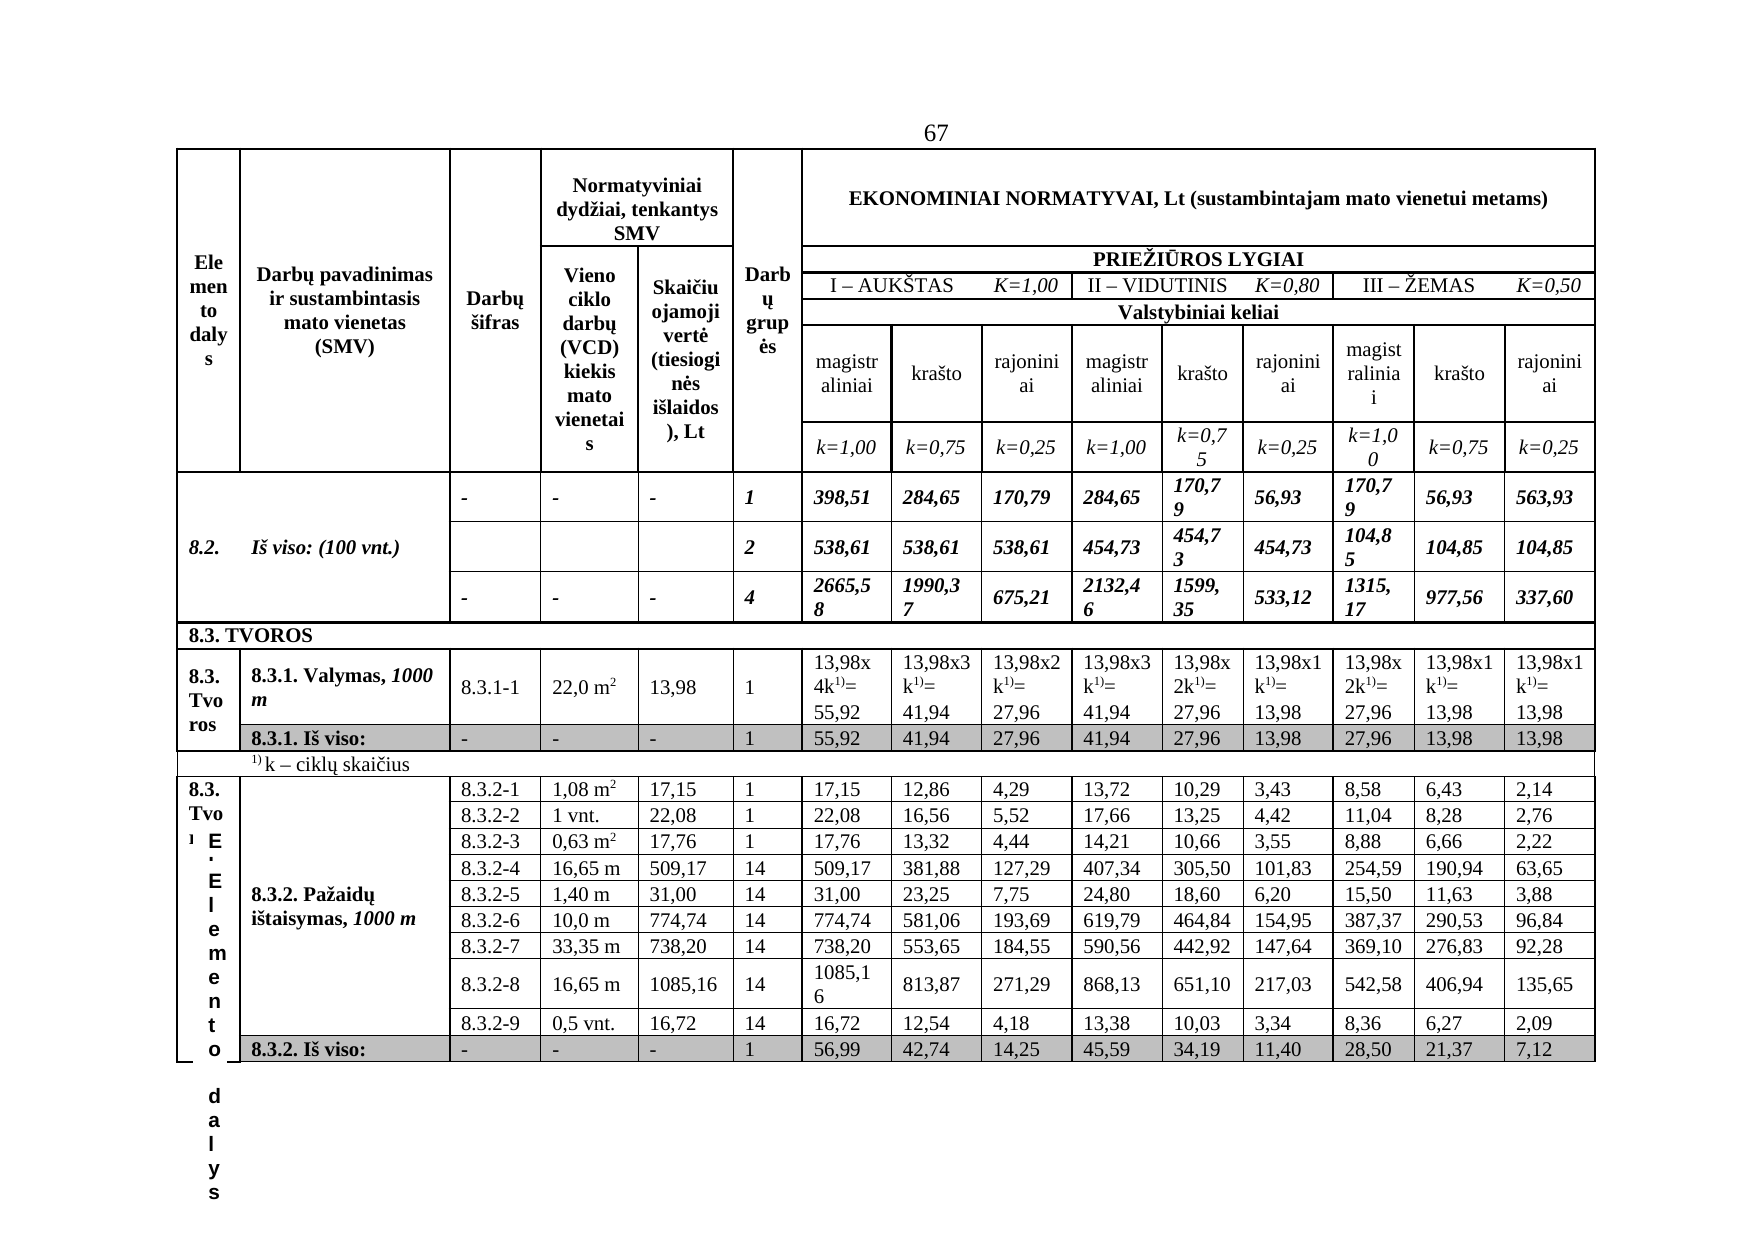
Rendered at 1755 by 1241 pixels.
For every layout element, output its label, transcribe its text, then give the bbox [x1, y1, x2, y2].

table_cell 1 [734, 802, 801, 827]
table_cell 18,60 [1163, 881, 1243, 906]
table_cell 1 [734, 650, 801, 724]
table_cell 442,92 [1163, 933, 1243, 958]
table_cell k=0,75 [893, 423, 981, 471]
table_cell 2,76 [1505, 802, 1594, 827]
table_cell 8.3.2-2 [451, 802, 540, 827]
table_cell 17,76 [639, 829, 733, 853]
table_cell 619,79 [1073, 907, 1162, 932]
table_cell [1333, 752, 1414, 776]
table_cell [1162, 752, 1243, 776]
table_cell 398,51 [803, 473, 891, 521]
table_cell - [451, 572, 540, 621]
table_cell 10,03 [1163, 1009, 1243, 1034]
table_cell - [541, 572, 638, 621]
table_cell 55,92 [803, 725, 891, 750]
table_cell 1599,35 [1163, 572, 1243, 621]
table_cell 13,98 [639, 650, 733, 724]
table_cell 271,29 [982, 959, 1071, 1008]
table_cell 8.3.1. Valymas, 1000 m [241, 650, 449, 724]
table_cell 17,76 [803, 829, 891, 853]
table_cell 184,55 [982, 933, 1071, 958]
table_cell rajoniniai [1506, 326, 1594, 421]
table_cell 8,28 [1415, 802, 1504, 827]
table_cell 8.3.2. Iš viso: [241, 1036, 449, 1061]
table_cell [1414, 752, 1504, 776]
table_cell PRIEŽIŪROS LYGIAI [803, 247, 1594, 271]
table_cell 3,34 [1244, 1009, 1332, 1034]
table_cell 13,98x2k1)= [1334, 650, 1414, 698]
table_cell 27,96 [1334, 698, 1414, 724]
table_cell magistraliniai [1334, 326, 1413, 421]
table_cell 63,65 [1505, 855, 1594, 880]
table_cell 13,98 [1415, 698, 1504, 724]
table_cell - [451, 1036, 540, 1061]
table_cell 27,96 [1163, 698, 1243, 724]
table_cell 41,94 [892, 698, 981, 724]
table_cell Valstybiniai keliai [803, 300, 1594, 324]
table_cell 8.3.2-5 [451, 881, 540, 906]
table_cell - [451, 725, 540, 750]
table_cell 22,08 [639, 802, 733, 827]
table_cell 590,56 [1073, 933, 1162, 958]
table_cell 33,35 m [541, 933, 638, 958]
table_cell III – ŽEMAS [1334, 274, 1504, 297]
table_cell 284,65 [892, 473, 981, 521]
table_cell 774,74 [803, 907, 891, 932]
table_cell 41,94 [1073, 698, 1162, 724]
table_cell 21,37 [1415, 1036, 1504, 1061]
table_cell 34,19 [1163, 1036, 1243, 1061]
table_cell 170,79 [982, 473, 1071, 521]
table_cell 533,12 [1244, 572, 1332, 621]
table_cell [450, 752, 541, 776]
table_cell 6,43 [1415, 777, 1504, 801]
table_cell 8.3.2-6 [451, 907, 540, 932]
table_cell 27,96 [1163, 725, 1243, 750]
table_header Normatyviniai dydžiai, tenkantys SMV [542, 150, 732, 245]
table_cell 12,86 [892, 777, 981, 801]
table_cell 28,50 [1334, 1036, 1414, 1061]
table_cell 290,53 [1415, 907, 1504, 932]
table_cell 464,84 [1163, 907, 1243, 932]
table_cell 381,88 [892, 855, 981, 880]
table_cell 11,04 [1334, 802, 1414, 827]
table_cell 45,59 [1073, 1036, 1162, 1061]
table_cell 254,59 [1334, 855, 1414, 880]
table_cell 8.3.1. Iš viso: [241, 725, 449, 750]
table_cell 14,25 [982, 1036, 1071, 1061]
table_cell 387,37 [1334, 907, 1414, 932]
table_cell 55,92 [803, 698, 891, 724]
table_cell 14,21 [1073, 829, 1162, 853]
table_cell 1 vnt. [541, 802, 638, 827]
table_cell 337,60 [1505, 572, 1594, 621]
table_cell 6,27 [1415, 1009, 1504, 1034]
table_cell 8.3. Tvoros [178, 777, 239, 1240]
table_cell 3,55 [1244, 829, 1332, 853]
table_cell 8.3.2. Pažaidų ištaisymas, 1000 m [241, 777, 449, 1034]
table_cell 8.3. Tvoros [178, 650, 239, 750]
table_cell 407,34 [1073, 855, 1162, 880]
table_cell 3,43 [1244, 777, 1332, 801]
table_cell K=0,80 [1243, 274, 1332, 297]
table_cell 12,54 [892, 1009, 981, 1034]
table_cell - [639, 725, 733, 750]
table_cell 675,21 [982, 572, 1071, 621]
table_cell 13,98x4k1)= [803, 650, 891, 698]
table_cell 868,13 [1073, 959, 1162, 1008]
table_cell - [451, 473, 540, 521]
table_cell 5,52 [982, 802, 1071, 827]
table_cell 13,98x2k1)= [1163, 650, 1243, 698]
table_cell 13,98 [1244, 698, 1332, 724]
table_cell 13,98 [1505, 698, 1594, 724]
table_cell 147,64 [1244, 933, 1332, 958]
table_cell 127,29 [982, 855, 1071, 880]
table_cell 101,83 [1244, 855, 1332, 880]
table_cell 27,96 [982, 698, 1071, 724]
table_cell [178, 752, 240, 776]
table_header Elemento dalys [178, 150, 239, 471]
table_cell [1072, 752, 1162, 776]
table_cell 284,65 [1073, 473, 1162, 521]
table_cell [639, 522, 733, 571]
table_cell 0,63 m2 [541, 829, 638, 853]
table_cell 13,98x3k1)= [892, 650, 981, 698]
table_cell 1,40 m [541, 881, 638, 906]
table_cell 4 [734, 572, 801, 621]
table_cell krašto [1163, 326, 1242, 421]
table_cell 1085,16 [803, 959, 891, 1008]
table_cell 3,88 [1505, 881, 1594, 906]
table_cell 8.2. [178, 473, 240, 621]
table_cell 13,98x1k1)= [1415, 650, 1504, 698]
table_cell 14 [734, 1009, 801, 1034]
table_cell 10,29 [1163, 777, 1243, 801]
table_cell 17,66 [1073, 802, 1162, 827]
table_cell k=0,25 [1506, 423, 1594, 471]
table_cell 2,14 [1505, 777, 1594, 801]
table_cell 17,15 [639, 777, 733, 801]
table_header Darbų grupės [734, 150, 801, 471]
table_cell 6,66 [1415, 829, 1504, 853]
table_cell 0,5 vnt. [541, 1009, 638, 1034]
table_cell magistraliniai [1073, 326, 1161, 421]
table_cell 538,61 [982, 522, 1071, 571]
table_cell K=1,00 [982, 274, 1071, 297]
table_header EKONOMINIAI NORMATYVAI, Lt (sustambintajam mato vienetui metams) [803, 150, 1594, 245]
table_cell 2665,58 [803, 572, 891, 621]
table_cell 10,66 [1163, 829, 1243, 853]
table_cell 31,00 [803, 881, 891, 906]
table_cell 13,98x1k1)= [1505, 650, 1594, 698]
table_cell 1 [734, 473, 801, 521]
table_cell 13,98 [1244, 725, 1332, 750]
table_cell 23,25 [892, 881, 981, 906]
table_cell 154,95 [1244, 907, 1332, 932]
table_cell - [541, 725, 638, 750]
table_cell 16,65 m [541, 855, 638, 880]
table_cell 581,06 [892, 907, 981, 932]
table_cell 41,94 [1073, 725, 1162, 750]
table_cell 4,44 [982, 829, 1071, 853]
table_cell 1315,17 [1334, 572, 1414, 621]
table_cell 1085,16 [639, 959, 733, 1008]
table_cell 56,93 [1415, 473, 1504, 521]
table_cell 4,18 [982, 1009, 1071, 1034]
table_cell 276,83 [1415, 933, 1504, 958]
table_cell 13,32 [892, 829, 981, 853]
table_cell k=1,00 [1334, 423, 1413, 471]
table_cell 14 [734, 959, 801, 1008]
table_cell 8,88 [1334, 829, 1414, 853]
table_cell k=1,00 [1073, 423, 1161, 471]
table_cell 13,72 [1073, 777, 1162, 801]
table_cell 193,69 [982, 907, 1071, 932]
table_cell k=0,25 [983, 423, 1071, 471]
table_cell 17,15 [803, 777, 891, 801]
table_cell 14 [734, 907, 801, 932]
table_cell - [639, 572, 733, 621]
table_cell 135,65 [1505, 959, 1594, 1008]
table_cell 2,09 [1505, 1009, 1594, 1034]
table_cell 8.3.2-3 [451, 829, 540, 853]
table_cell 406,94 [1415, 959, 1504, 1008]
table_cell 56,99 [803, 1036, 891, 1061]
table_cell - [541, 1036, 638, 1061]
table_cell 14 [734, 933, 801, 958]
table_cell 542,58 [1334, 959, 1414, 1008]
table_cell 738,20 [803, 933, 891, 958]
table_cell 2,22 [1505, 829, 1594, 853]
table_cell [638, 752, 733, 776]
table_cell k=0,75 [1415, 423, 1504, 471]
table_cell 553,65 [892, 933, 981, 958]
table_cell 170,79 [1163, 473, 1243, 521]
table_cell 1990,37 [892, 572, 981, 621]
table_cell 10,0 m [541, 907, 638, 932]
table_cell 13,38 [1073, 1009, 1162, 1034]
table_cell 13,25 [1163, 802, 1243, 827]
table_cell 96,84 [1505, 907, 1594, 932]
table_cell 104,85 [1334, 522, 1414, 571]
table_cell 8.3.2-9 [451, 1009, 540, 1034]
table_cell 813,87 [892, 959, 981, 1008]
table_cell krašto [893, 326, 981, 421]
table_cell 538,61 [892, 522, 981, 571]
table_cell [1243, 752, 1333, 776]
table_cell 1 [734, 777, 801, 801]
table_cell 2 [734, 522, 801, 571]
table_cell 190,94 [1415, 855, 1504, 880]
table_cell [802, 752, 891, 776]
table_cell rajoniniai [983, 326, 1071, 421]
table_cell 8.3.2-7 [451, 933, 540, 958]
table_cell - [639, 1036, 733, 1061]
table_cell - [639, 473, 733, 521]
table_cell 15,50 [1334, 881, 1414, 906]
table_cell 22,08 [803, 802, 891, 827]
table_cell Iš viso: (100 vnt.) [240, 473, 449, 621]
table_cell 8.3.2-4 [451, 855, 540, 880]
table_cell [541, 752, 638, 776]
table_cell magistraliniai [803, 326, 890, 421]
table_cell [451, 522, 540, 571]
table_cell 369,10 [1334, 933, 1414, 958]
table_cell 13,98 [1415, 725, 1504, 750]
table_cell 11,63 [1415, 881, 1504, 906]
table_cell 104,85 [1415, 522, 1504, 571]
table_cell 56,93 [1244, 473, 1332, 521]
table_header Darbų pavadinimas ir sustambintasis mato vienetas (SMV) [241, 150, 449, 471]
table_cell [541, 522, 638, 571]
table_cell 774,74 [639, 907, 733, 932]
table_cell 11,40 [1244, 1036, 1332, 1061]
table_cell [891, 752, 982, 776]
table_cell 13,98 [1505, 725, 1594, 750]
table_cell 13,98x1k1)= [1244, 650, 1332, 698]
table_cell [982, 752, 1072, 776]
table_cell [1505, 752, 1594, 776]
table_cell 16,72 [639, 1009, 733, 1034]
table_cell 1 [734, 725, 801, 750]
table_cell 8.3.2-8 [451, 959, 540, 1008]
table_cell 454,73 [1163, 522, 1243, 571]
table_cell [733, 752, 802, 776]
table_cell 22,0 m2 [541, 650, 638, 724]
table_cell 4,42 [1244, 802, 1332, 827]
table_cell Skaičiuojamoji vertė (tiesioginės išlaidos), Lt [639, 247, 732, 471]
table_cell 13,98x2k1)= [982, 650, 1071, 698]
table_cell 8,36 [1334, 1009, 1414, 1034]
table_cell 8.3.1-1 [451, 650, 540, 724]
table_cell 16,65 m [541, 959, 638, 1008]
table_cell 509,17 [803, 855, 891, 880]
table_cell Vieno ciklo darbų (VCD) kiekis mato vienetais [542, 247, 637, 471]
table_header Darbų šifras [451, 150, 540, 471]
table_cell 8,58 [1334, 777, 1414, 801]
table_cell 1) k – ciklų skaičius [240, 752, 449, 776]
table_cell 41,94 [892, 725, 981, 750]
table_cell K=0,50 [1505, 274, 1594, 297]
table_cell 104,85 [1505, 522, 1594, 571]
table_cell 8.3.2-1 [451, 777, 540, 801]
table_cell 738,20 [639, 933, 733, 958]
table_cell k=1,00 [803, 423, 890, 471]
table_cell 538,61 [803, 522, 891, 571]
table_cell 16,72 [803, 1009, 891, 1034]
table_cell 14 [734, 855, 801, 880]
table_cell 8.3. TVOROS [178, 624, 1594, 647]
table_cell 7,12 [1505, 1036, 1594, 1061]
table_cell 651,10 [1163, 959, 1243, 1008]
table_cell 217,03 [1244, 959, 1332, 1008]
table_cell 92,28 [1505, 933, 1594, 958]
table_cell 1,08 m2 [541, 777, 638, 801]
table_cell rajoniniai [1244, 326, 1332, 421]
table_cell 509,17 [639, 855, 733, 880]
table_cell 27,96 [982, 725, 1071, 750]
table_cell 7,75 [982, 881, 1071, 906]
table_cell k=0,75 [1163, 423, 1242, 471]
table_cell 454,73 [1073, 522, 1162, 571]
table_cell 14 [734, 881, 801, 906]
table_cell k=0,25 [1244, 423, 1332, 471]
table_cell I – AUKŠTAS [803, 274, 982, 297]
table_cell 27,96 [1334, 725, 1414, 750]
table_cell 977,56 [1415, 572, 1504, 621]
table_cell 170,79 [1334, 473, 1414, 521]
table_cell krašto [1415, 326, 1504, 421]
table_cell 13,98x3k1)= [1073, 650, 1162, 698]
table_cell 4,29 [982, 777, 1071, 801]
table_cell - [541, 473, 638, 521]
table_cell 16,56 [892, 802, 981, 827]
table_cell 24,80 [1073, 881, 1162, 906]
table_cell 1 [734, 829, 801, 853]
table_cell 454,73 [1244, 522, 1332, 571]
table_cell 2132,46 [1073, 572, 1162, 621]
table_cell 31,00 [639, 881, 733, 906]
table_cell 6,20 [1244, 881, 1332, 906]
table_cell 1 [734, 1036, 801, 1061]
table_cell 42,74 [892, 1036, 981, 1061]
table_cell II – VIDUTINIS [1073, 274, 1243, 297]
table_cell 305,50 [1163, 855, 1243, 880]
table_cell 563,93 [1505, 473, 1594, 521]
